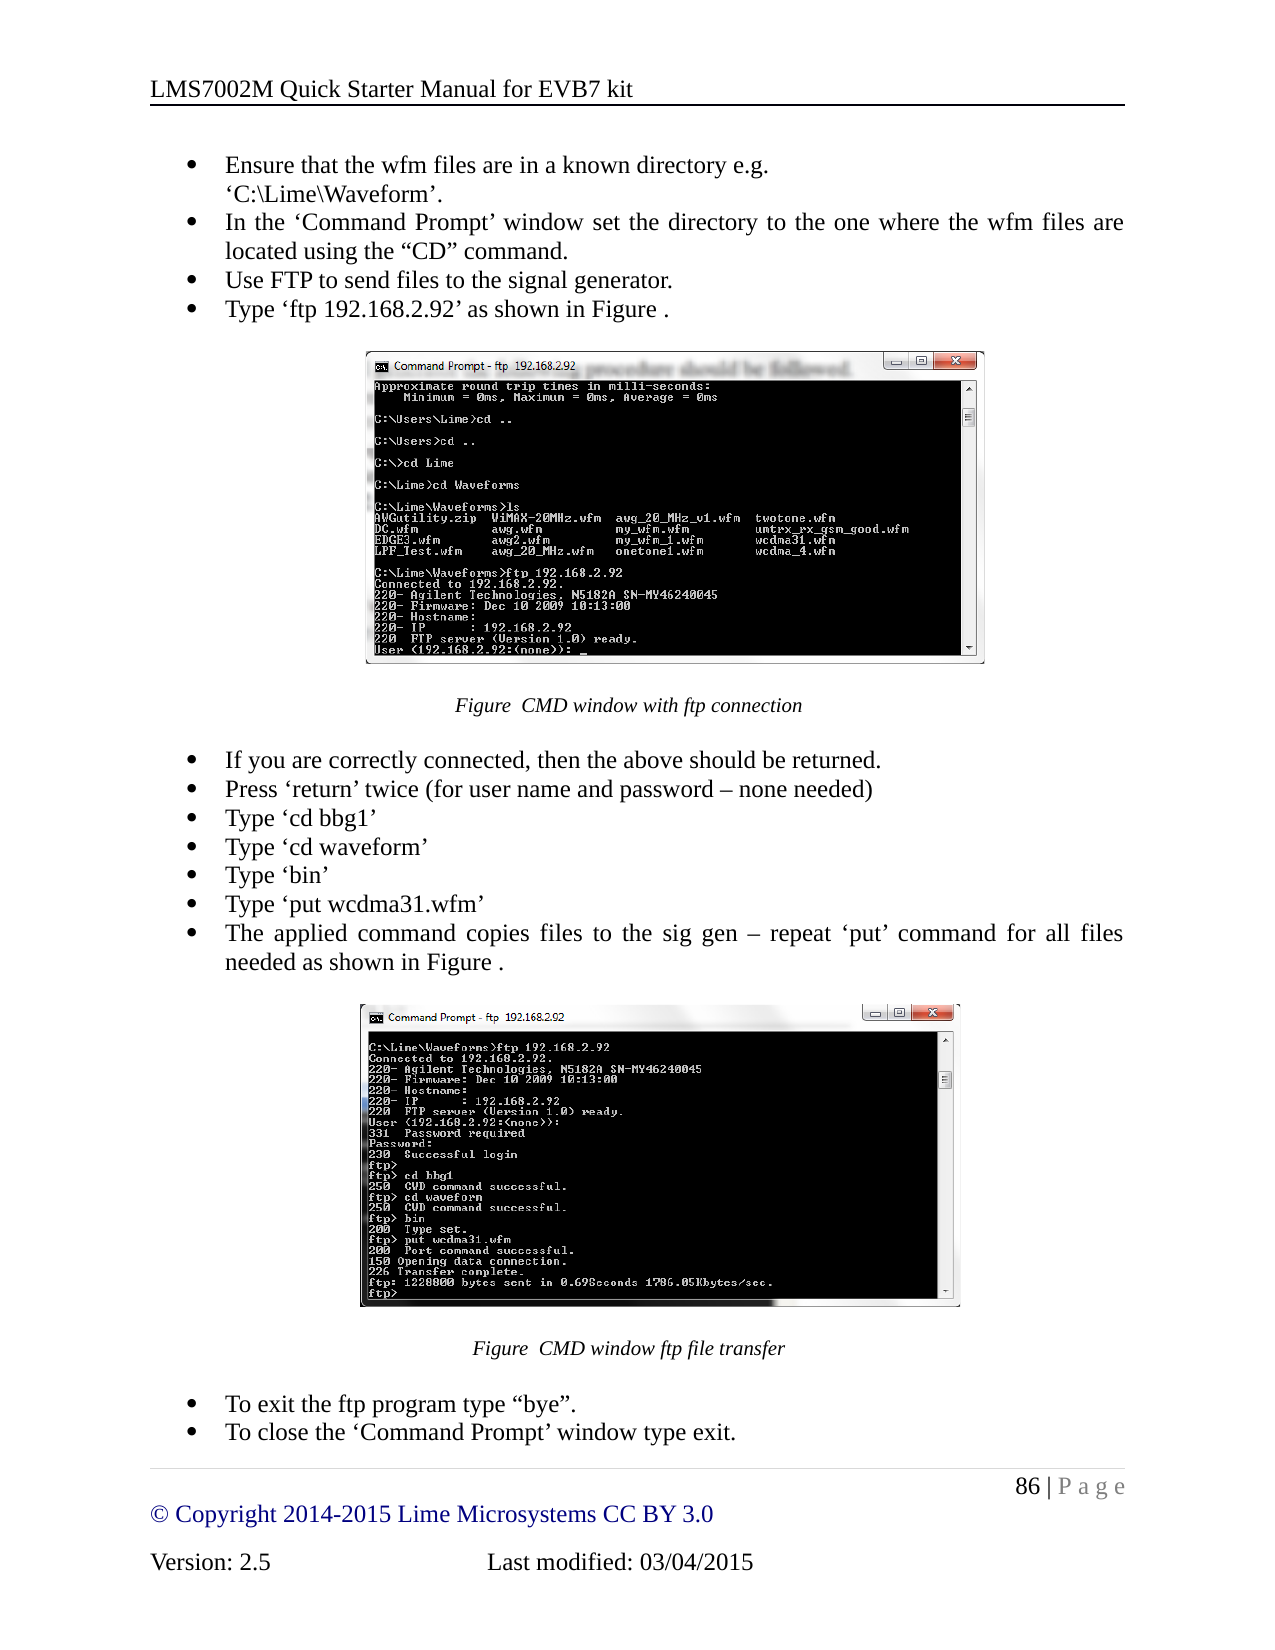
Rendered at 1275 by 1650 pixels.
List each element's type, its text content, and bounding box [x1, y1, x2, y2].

list If you are correctly connected, then the above should be returned. [187, 745, 1125, 774]
list Type ‘cd bbg1’ [187, 803, 1125, 832]
list Ensure that the wfm files are in a known directory e.g. ‘C:\Lime\Waveform’. [187, 150, 1125, 207]
list Type ‘bin’ [187, 860, 1125, 889]
list Type ‘put wcdma31.wfm’ [187, 889, 1125, 918]
list Use FTP to send files to the signal generator. [187, 265, 1125, 294]
list Press ‘return’ twice (for user name and password – none needed) [187, 774, 1125, 803]
list In the ‘Command Prompt’ window set the directory to the one where the wfm files are located using the “CD” command. [187, 207, 1125, 265]
list To close the ‘Command Prompt’ window type exit. [187, 1417, 1125, 1446]
list Type ‘cd waveform’ [187, 832, 1125, 860]
list Type ‘ftp 192.168.2.92’ as shown in Figure . [187, 294, 1125, 322]
text Figure CMD window with ftp connection [150, 692, 1125, 717]
picture [365, 351, 985, 664]
picture [360, 1004, 961, 1307]
text Figure CMD window ftp file transfer [150, 1336, 1125, 1360]
list The applied command copies files to the sig gen – repeat ‘put’ command for all files needed as shown in Figure . [187, 918, 1125, 975]
list To exit the ftp program type “bye”. [187, 1389, 1125, 1417]
